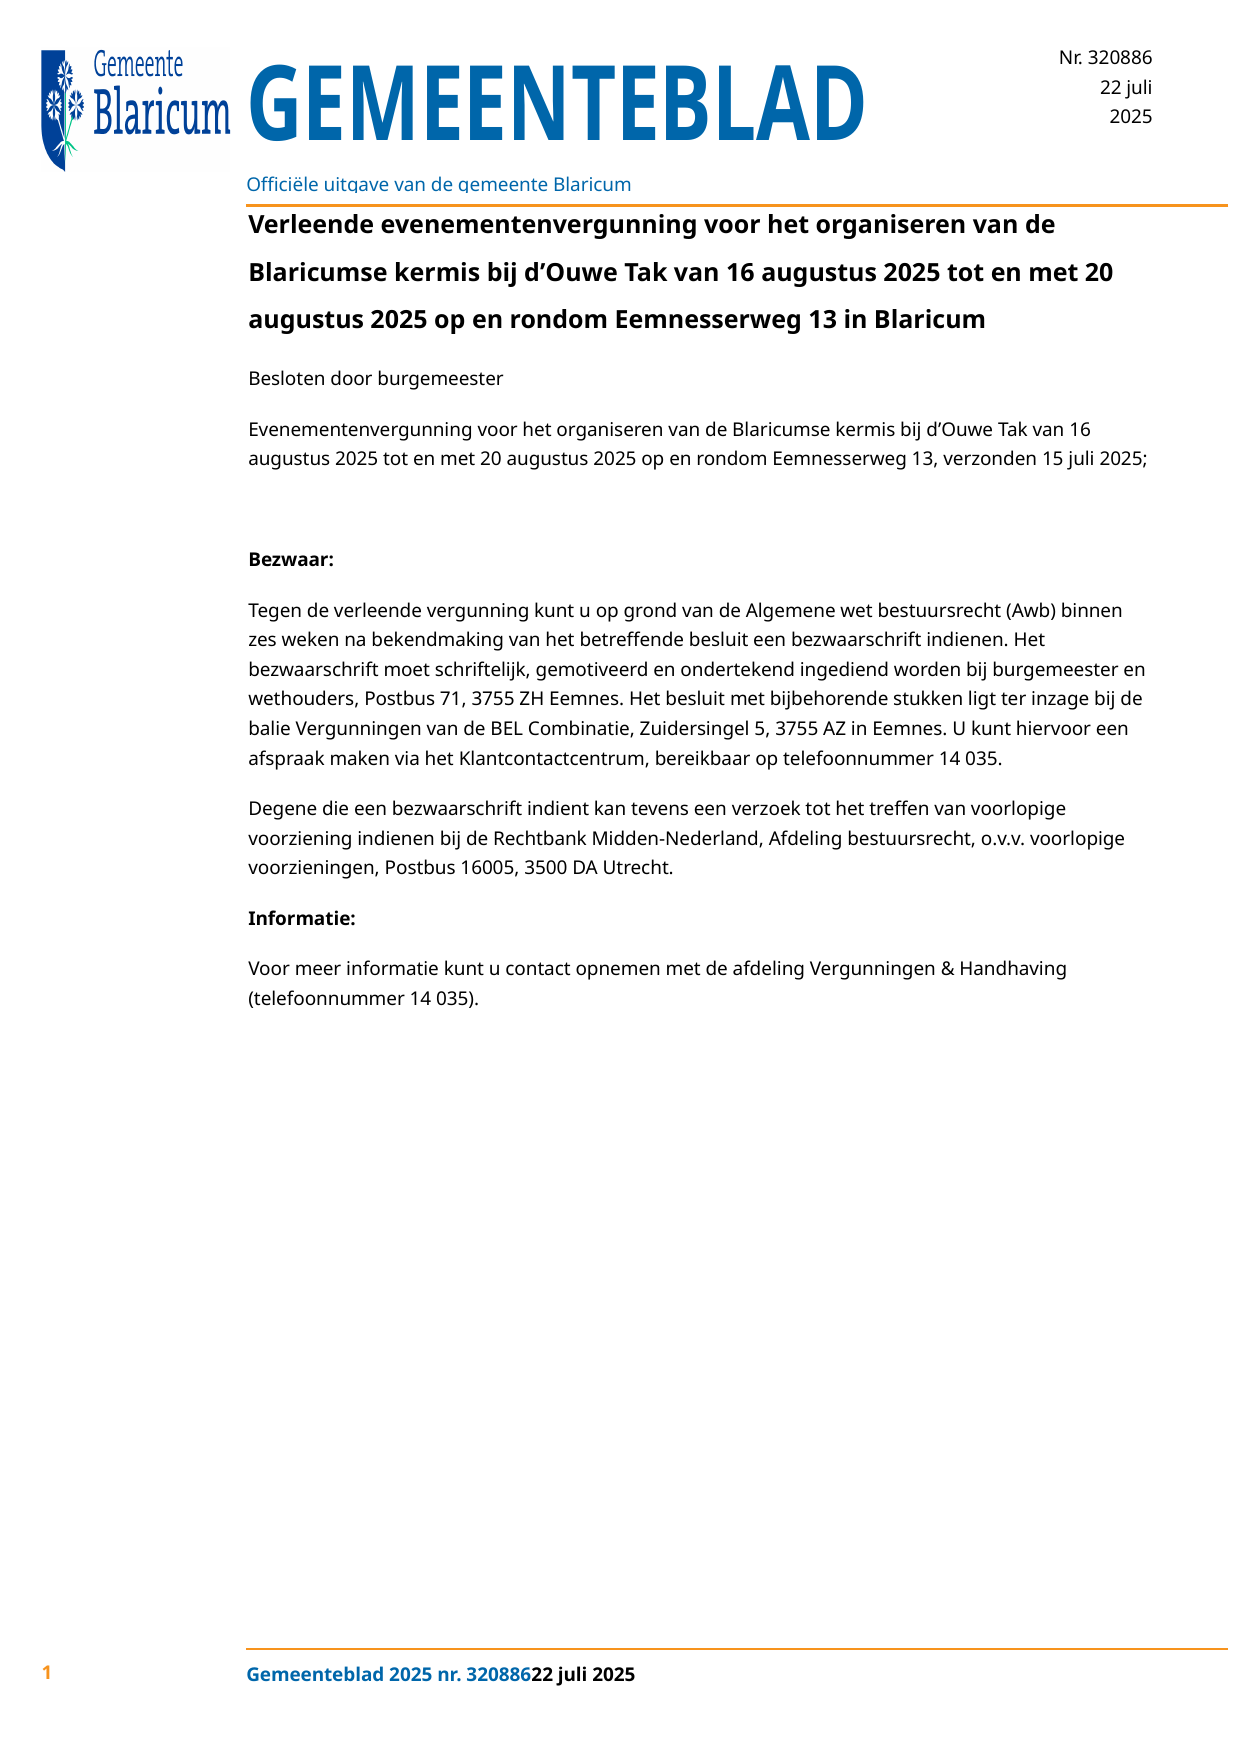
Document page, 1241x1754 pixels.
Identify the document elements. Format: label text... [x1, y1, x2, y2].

text Tegen de verleende vergunning kunt u op grond van de Algemene wet bestuursrecht (Awb) binnen zes weken na bekendmaking van het betreffende besluit een bezwaarschrift indienen. Het bezwaarschrift moet schriftelijk, gemotiveerd en ondertekend ingediend worden bij burgemeester en wethouders, Postbus 71, 3755 ZH Eemnes. Het besluit met bijbehorende stukken ligt ter inzage bij de balie Vergunningen van de BEL Combinatie, Zuidersingel 5, 3755 AZ in Eemnes. U kunt hiervoor een afspraak maken via het Klantcontactcentrum, bereikbaar op telefoonnummer 14 035. [248, 597, 1152, 770]
text Degene die een bezwaarschrift indient kan tevens een verzoek tot het treffen van voorlopige voorziening indienen bij de Rechtbank Midden-Nederland, Afdeling bestuursrecht, o.v.v. voorlopige voorzieningen, Postbus 16005, 3500 DA Utrecht. [248, 795, 1152, 880]
text Besloten door burgemeester [248, 366, 1152, 391]
text Informatie: [248, 905, 1152, 930]
text Evenementenvergunning voor het organiseren van de Blaricumse kermis bij d’Ouwe Tak van 16 augustus 2025 tot en met 20 augustus 2025 op en rondom Eemnesserweg 13, verzonden 15 juli 2025; [248, 416, 1152, 471]
picture [41, 47, 231, 172]
text Verleende evenementenvergunning voor het organiseren van de Blaricumse kermis bij d’Ouwe Tak van 16 augustus 2025 tot en met 20 augustus 2025 op en rondom Eemnesserweg 13 in Blaricum [248, 207, 1152, 336]
text Voor meer informatie kunt u contact opnemen met de afdeling Vergunningen & Handhaving (telefoonnummer 14 035). [248, 955, 1152, 1010]
text Bezwaar: [248, 546, 1152, 572]
